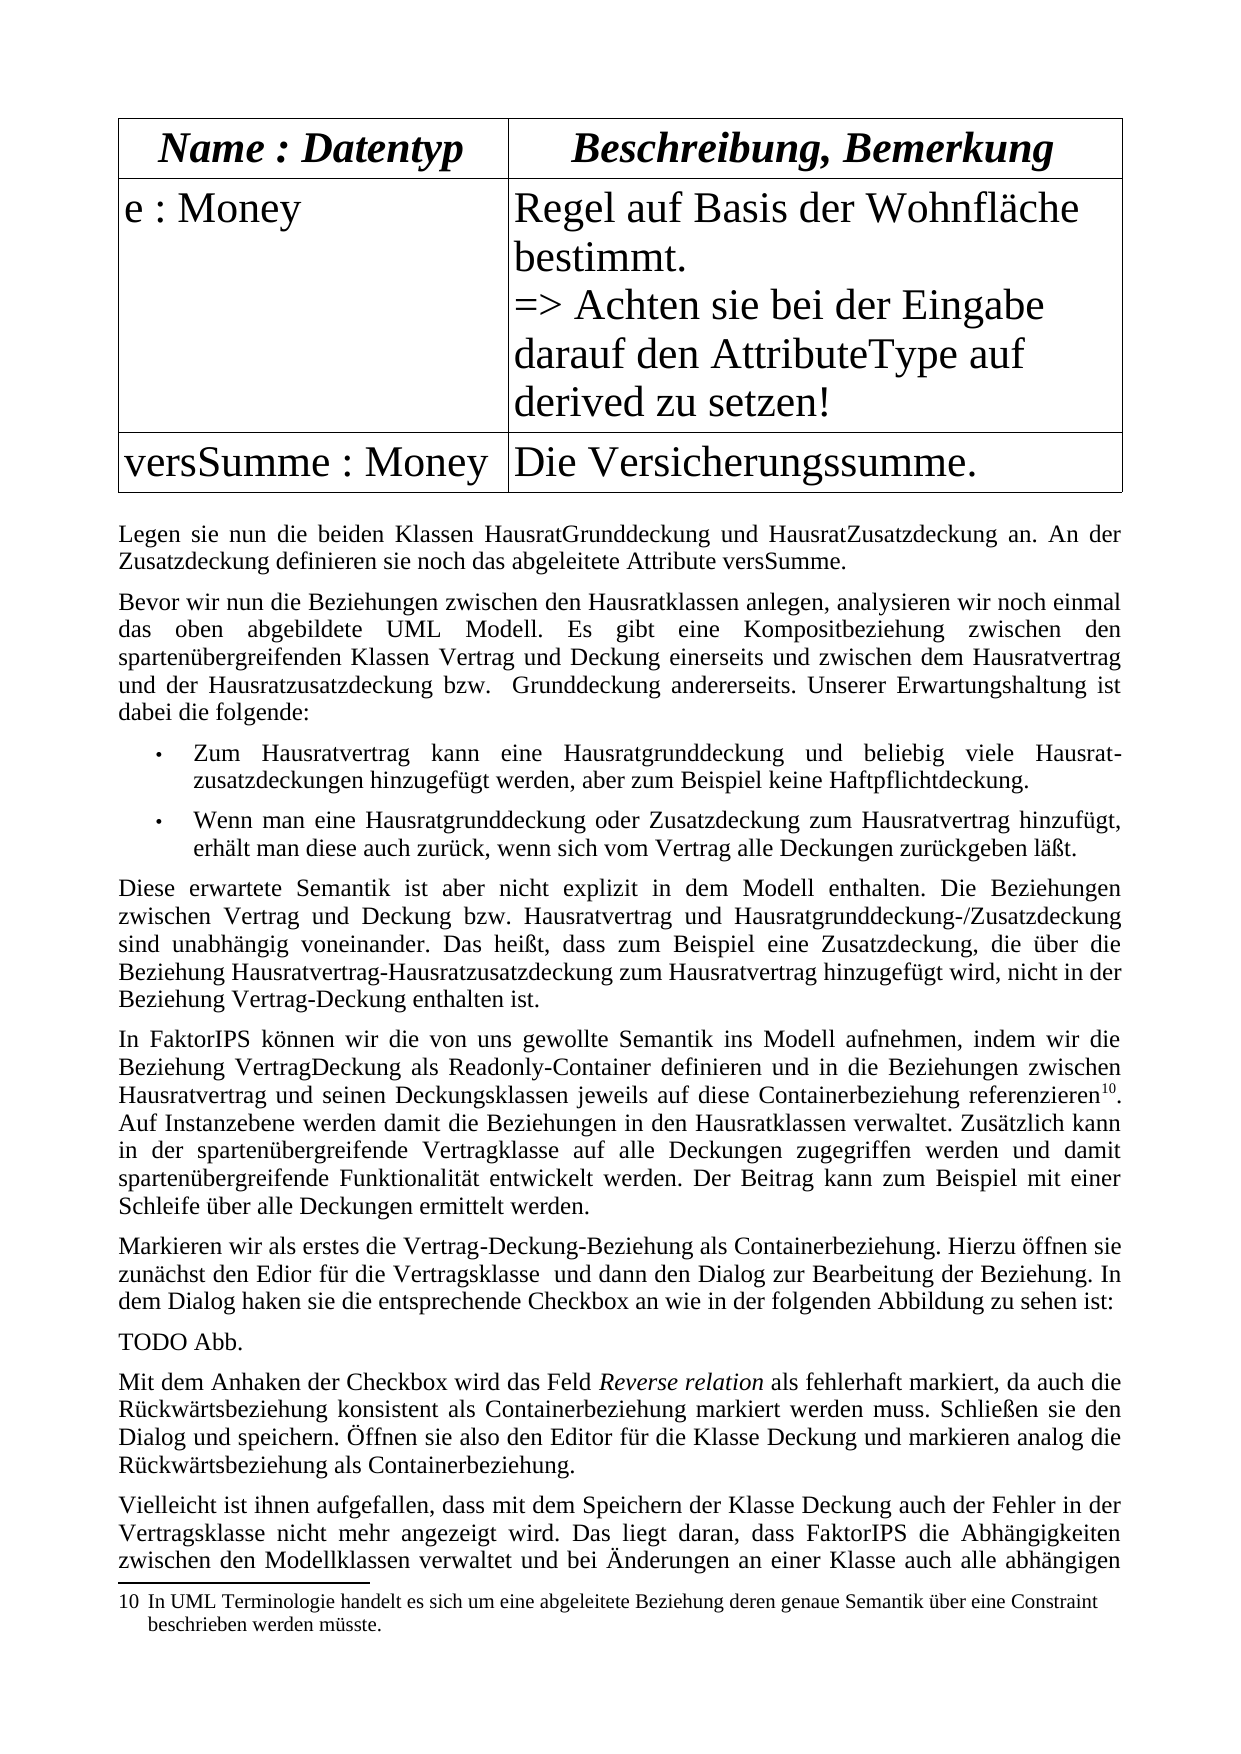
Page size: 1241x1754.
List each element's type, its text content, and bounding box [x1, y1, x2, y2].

text In UML Terminologie handelt es sich um eine abgeleitete Beziehung deren genaue Semantik über eine Constraint beschrieben werden müsste. [118, 1589, 1122, 1636]
table_cell e : Money [119, 179, 508, 432]
list Wenn man eine Hausratgrunddeckung oder Zusatzdeckung zum Hausratvertrag hinzufügt, erhält man diese auch zurück, wenn sich vom Vertrag alle Deckungen zurückgeben läßt. [156, 807, 1122, 862]
text In FaktorIPS können wir die von uns gewollte Semantik ins Modell aufnehmen, indem wir die Beziehung Vertrag­Deckung als Readonly-Container definieren und in die Beziehungen zwischen Hausratvertrag und seinen Deckungsklassen jeweils auf diese Containerbeziehung referenzieren. Auf Instanzebene werden damit die Beziehungen in den Hausratklassen verwaltet. Zusätzlich kann in der spartenübergreifende Vertragklasse auf alle Deckungen zugegriffen werden und damit spartenübergreifende Funktionalität entwickelt werden. Der Beitrag kann zum Beispiel mit einer Schleife über alle Deckungen ermittelt werden. [118, 1026, 1122, 1219]
text Vielleicht ist ihnen aufgefallen, dass mit dem Speichern der Klasse Deckung auch der Fehler in der Vertragsklasse nicht mehr angezeigt wird. Das liegt daran, dass FaktorIPS die Abhängigkeiten zwischen den Modellklassen verwaltet und bei Änderungen an einer Klasse auch alle abhängigen [118, 1491, 1122, 1574]
table_header Name : Datentyp [119, 119, 508, 178]
list Zum Hausratvertrag kann eine Hausratgrunddeckung und beliebig viele Hausrat­zusatzdeckungen hinzugefügt werden, aber zum Beispiel keine Haftpflichtdeckung. [156, 739, 1122, 794]
text Mit dem Anhaken der Checkbox wird das Feld Reverse relation als fehlerhaft markiert, da auch die Rückwärtsbeziehung konsistent als Containerbeziehung markiert werden muss. Schließen sie den Dialog und speichern. Öffnen sie also den Editor für die Klasse Deckung und markieren analog die Rückwärtsbeziehung als Containerbeziehung. [118, 1368, 1122, 1479]
text TODO Abb. [118, 1328, 1122, 1355]
text Legen sie nun die beiden Klassen HausratGrunddeckung und HausratZusatzdeckung an. An der Zusatzdeckung definieren sie noch das abgeleitete Attribute versSumme. [118, 520, 1122, 575]
text Bevor wir nun die Beziehungen zwischen den Hausratklassen anlegen, analysieren wir noch einmal das oben abgebildete UML Modell. Es gibt eine Kompositbeziehung zwischen den spartenübergreifenden Klassen Vertrag und Deckung einerseits und zwischen dem Hausratvertrag und der Hausratzusatzdeckung bzw. Grunddeckung andererseits. Unserer Erwartungshaltung ist dabei die folgende: [118, 588, 1122, 726]
text Diese erwartete Semantik ist aber nicht explizit in dem Modell enthalten. Die Beziehungen zwischen Vertrag und Deckung bzw. Hausratvertrag und Hausratgrunddeckung-/Zusatzdeckung sind unabhängig voneinander. Das heißt, dass zum Beispiel eine Zusatzdeckung, die über die Beziehung Hausratvertrag-Hausratzusatzdeckung zum Hausratvertrag hinzugefügt wird, nicht in der Beziehung Vertrag-Deckung enthalten ist. [118, 874, 1122, 1013]
table_header Beschreibung, Bemerkung [509, 119, 1122, 178]
table_cell Die Versicherungssumme. [509, 433, 1122, 492]
table_cell Regel auf Basis der Wohnfläche bestimmt. => Achten sie bei der Eingabe darauf den AttributeType auf derived zu setzen! [509, 179, 1122, 432]
text Markieren wir als erstes die Vertrag‑Deckung‑Beziehung als Containerbeziehung. Hierzu öffnen sie zunächst den Edior für die Vertragsklasse und dann den Dialog zur Bearbeitung der Beziehung. In dem Dialog haken sie die entsprechende Checkbox an wie in der folgenden Abbildung zu sehen ist: [118, 1232, 1122, 1315]
table_cell versSumme : Money [119, 433, 508, 492]
